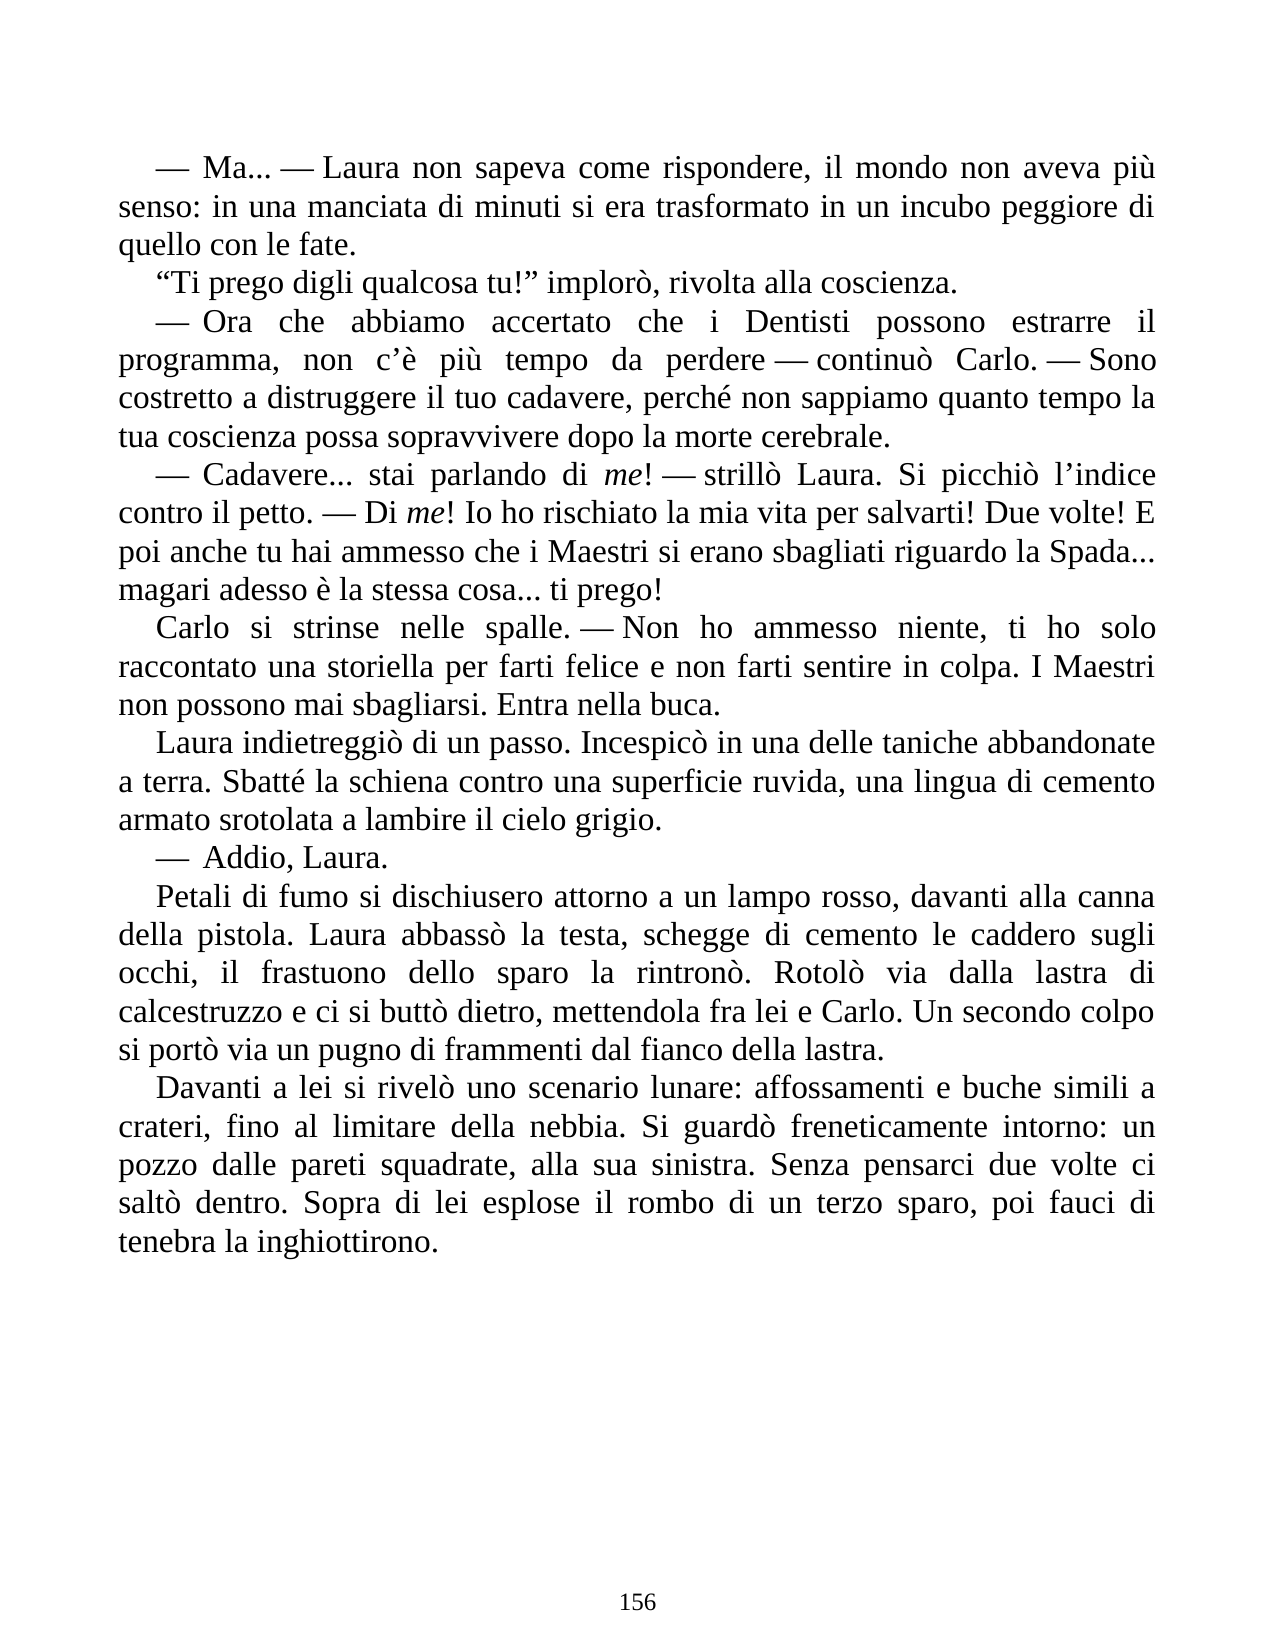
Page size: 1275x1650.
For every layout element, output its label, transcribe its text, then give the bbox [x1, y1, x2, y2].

text Petali di fumo si dischiusero attorno a un lampo rosso, davanti alla canna della pistola. Laura abbassò la testa, schegge di cemento le caddero sugli occhi, il frastuono dello sparo la rintronò. Rotolò via dalla lastra di calcestruzzo e ci si buttò dietro, mettendola fra lei e Carlo. Un secondo colpo si portò via un pugno di frammenti dal fianco della lastra. [118, 876, 1157, 1068]
text “Ti prego digli qualcosa tu!” implorò, rivolta alla coscienza. [118, 263, 1157, 301]
text — Cadavere... stai parlando di me! — strillò Laura. Si picchiò l’indice contro il petto. — Di me! Io ho rischiato la mia vita per salvarti! Due volte! E poi anche tu hai ammesso che i Maestri si erano sbagliati riguardo la Spada... magari adesso è la stessa cosa... ti prego! [118, 454, 1157, 608]
text — Ora che abbiamo accertato che i Dentisti possono estrarre il programma, non c’è più tempo da perdere — continuò Carlo. — Sono costretto a distruggere il tuo cadavere, perché non sappiamo quanto tempo la tua coscienza possa sopravvivere dopo la morte cerebrale. [118, 301, 1157, 454]
text Carlo si strinse nelle spalle. — Non ho ammesso niente, ti ho solo raccontato una storiella per farti felice e non farti sentire in colpa. I Maestri non possono mai sbagliarsi. Entra nella buca. [118, 608, 1157, 723]
text — Addio, Laura. [118, 838, 1157, 876]
text Davanti a lei si rivelò uno scenario lunare: affossamenti e buche simili a crateri, fino al limitare della nebbia. Si guardò freneticamente intorno: un pozzo dalle pareti squadrate, alla sua sinistra. Senza pensarci due volte ci saltò dentro. Sopra di lei esplose il rombo di un terzo sparo, poi fauci di tenebra la inghiottirono. [118, 1068, 1157, 1259]
text Laura indietreggiò di un passo. Incespicò in una delle taniche abbandonate a terra. Sbatté la schiena contro una superficie ruvida, una lingua di cemento armato srotolata a lambire il cielo grigio. [118, 723, 1157, 838]
text — Ma... — Laura non sapeva come rispondere, il mondo non aveva più senso: in una manciata di minuti si era trasformato in un incubo peggiore di quello con le fate. [118, 148, 1157, 263]
